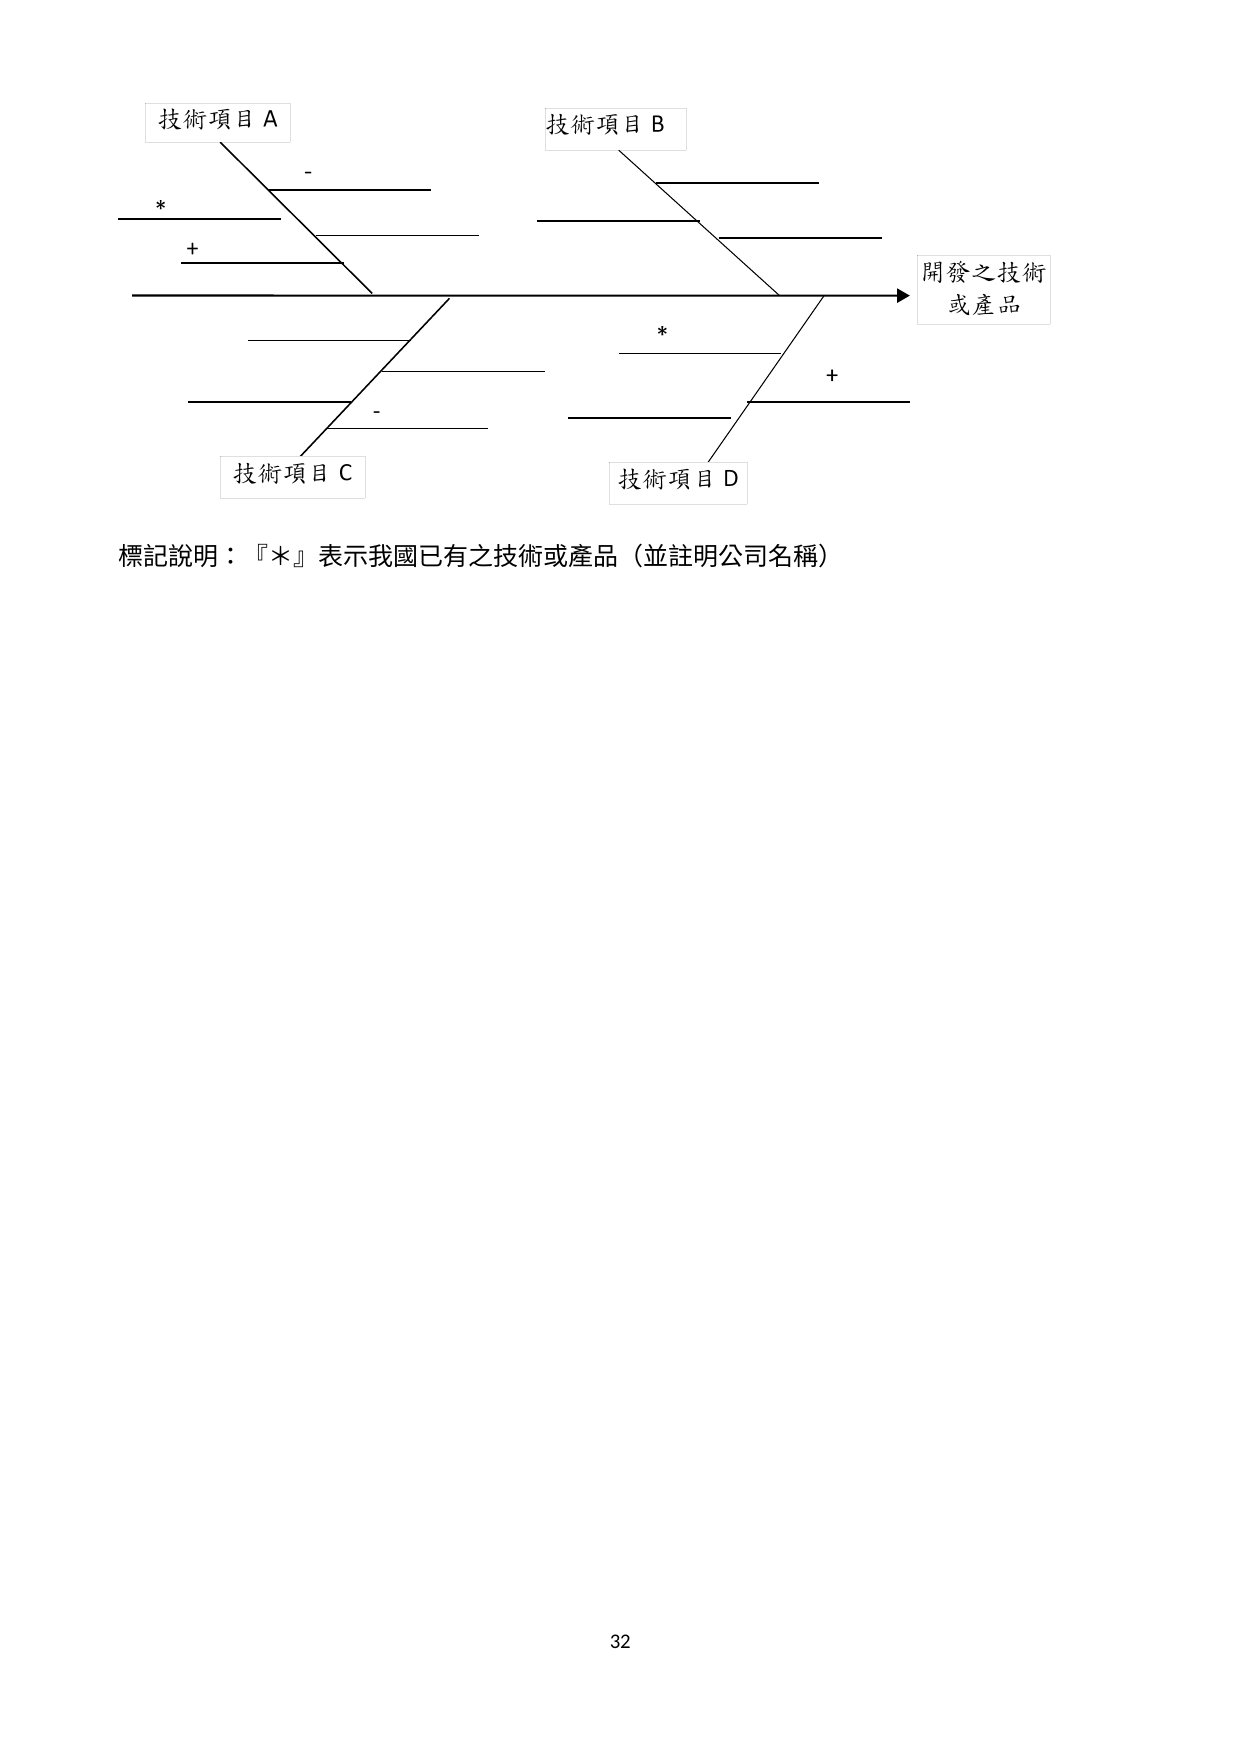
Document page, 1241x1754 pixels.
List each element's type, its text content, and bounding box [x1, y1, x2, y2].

text 標記說明：『＊』表示我國已有之技術或產品（並註明公司名稱） [118, 512, 1122, 575]
